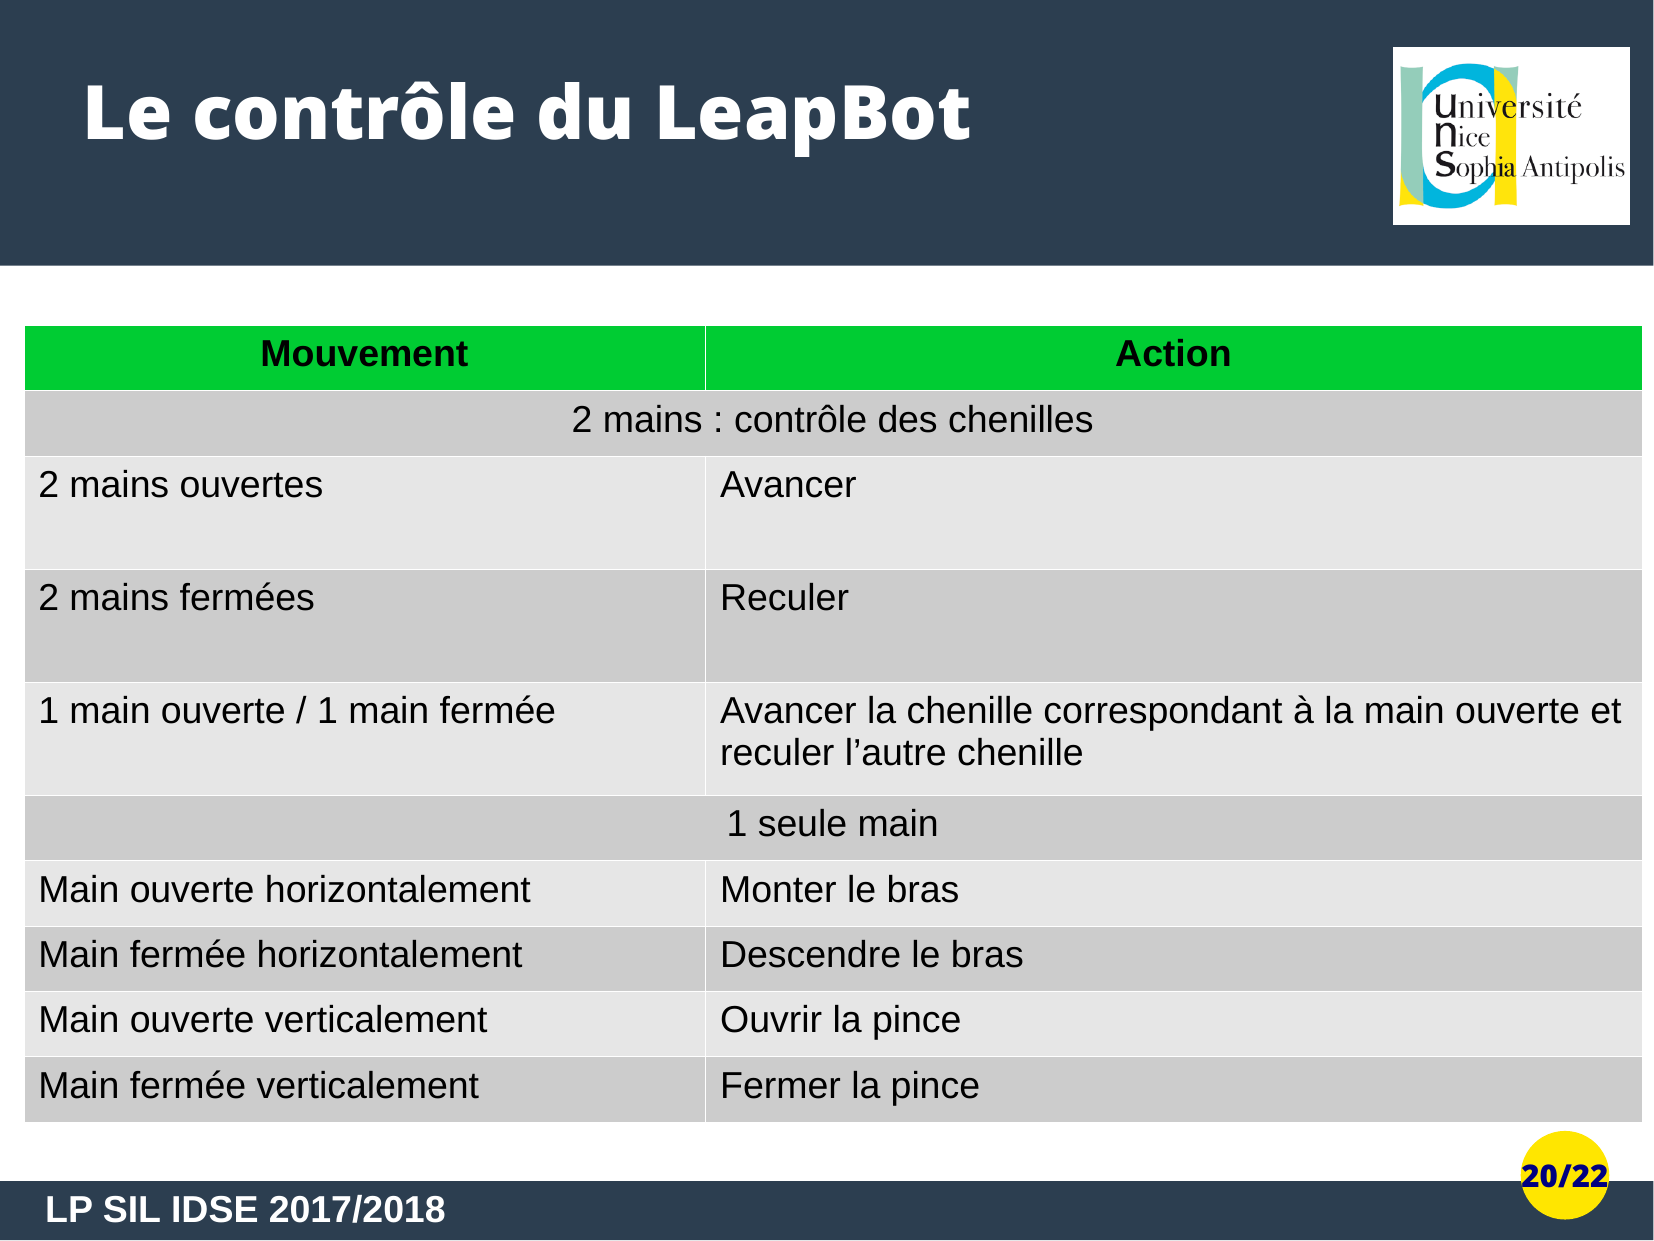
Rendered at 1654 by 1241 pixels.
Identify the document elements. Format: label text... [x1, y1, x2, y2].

table_cell Main ouverte horizontalement [25, 861, 705, 926]
table_cell 1 main ouverte / 1 main fermée [25, 683, 705, 795]
table_cell Reculer [706, 570, 1642, 682]
title Le contrôle du LeapBot [82, 49, 1430, 172]
table_cell 2 mains : contrôle des chenilles [25, 391, 1642, 456]
table_cell Main fermée horizontalement [25, 927, 705, 991]
table_cell 2 mains ouvertes [25, 457, 705, 569]
table_cell Descendre le bras [706, 927, 1642, 991]
table_cell 2 mains fermées [25, 570, 705, 682]
table_cell Main ouverte verticalement [25, 992, 705, 1056]
table_cell Ouvrir la pince [706, 992, 1642, 1056]
table_header Mouvement [25, 326, 705, 390]
picture [1393, 47, 1630, 225]
table_cell Avancer [706, 457, 1642, 569]
table_cell 1 seule main [25, 796, 1642, 860]
table_header Action [706, 326, 1642, 390]
table_cell Fermer la pince [706, 1057, 1642, 1122]
table_cell Main fermée verticalement [25, 1057, 705, 1122]
table_cell Monter le bras [706, 861, 1642, 926]
table_cell Avancer la chenille correspondant à la main ouverte et reculer l’autre chenille [706, 683, 1642, 795]
